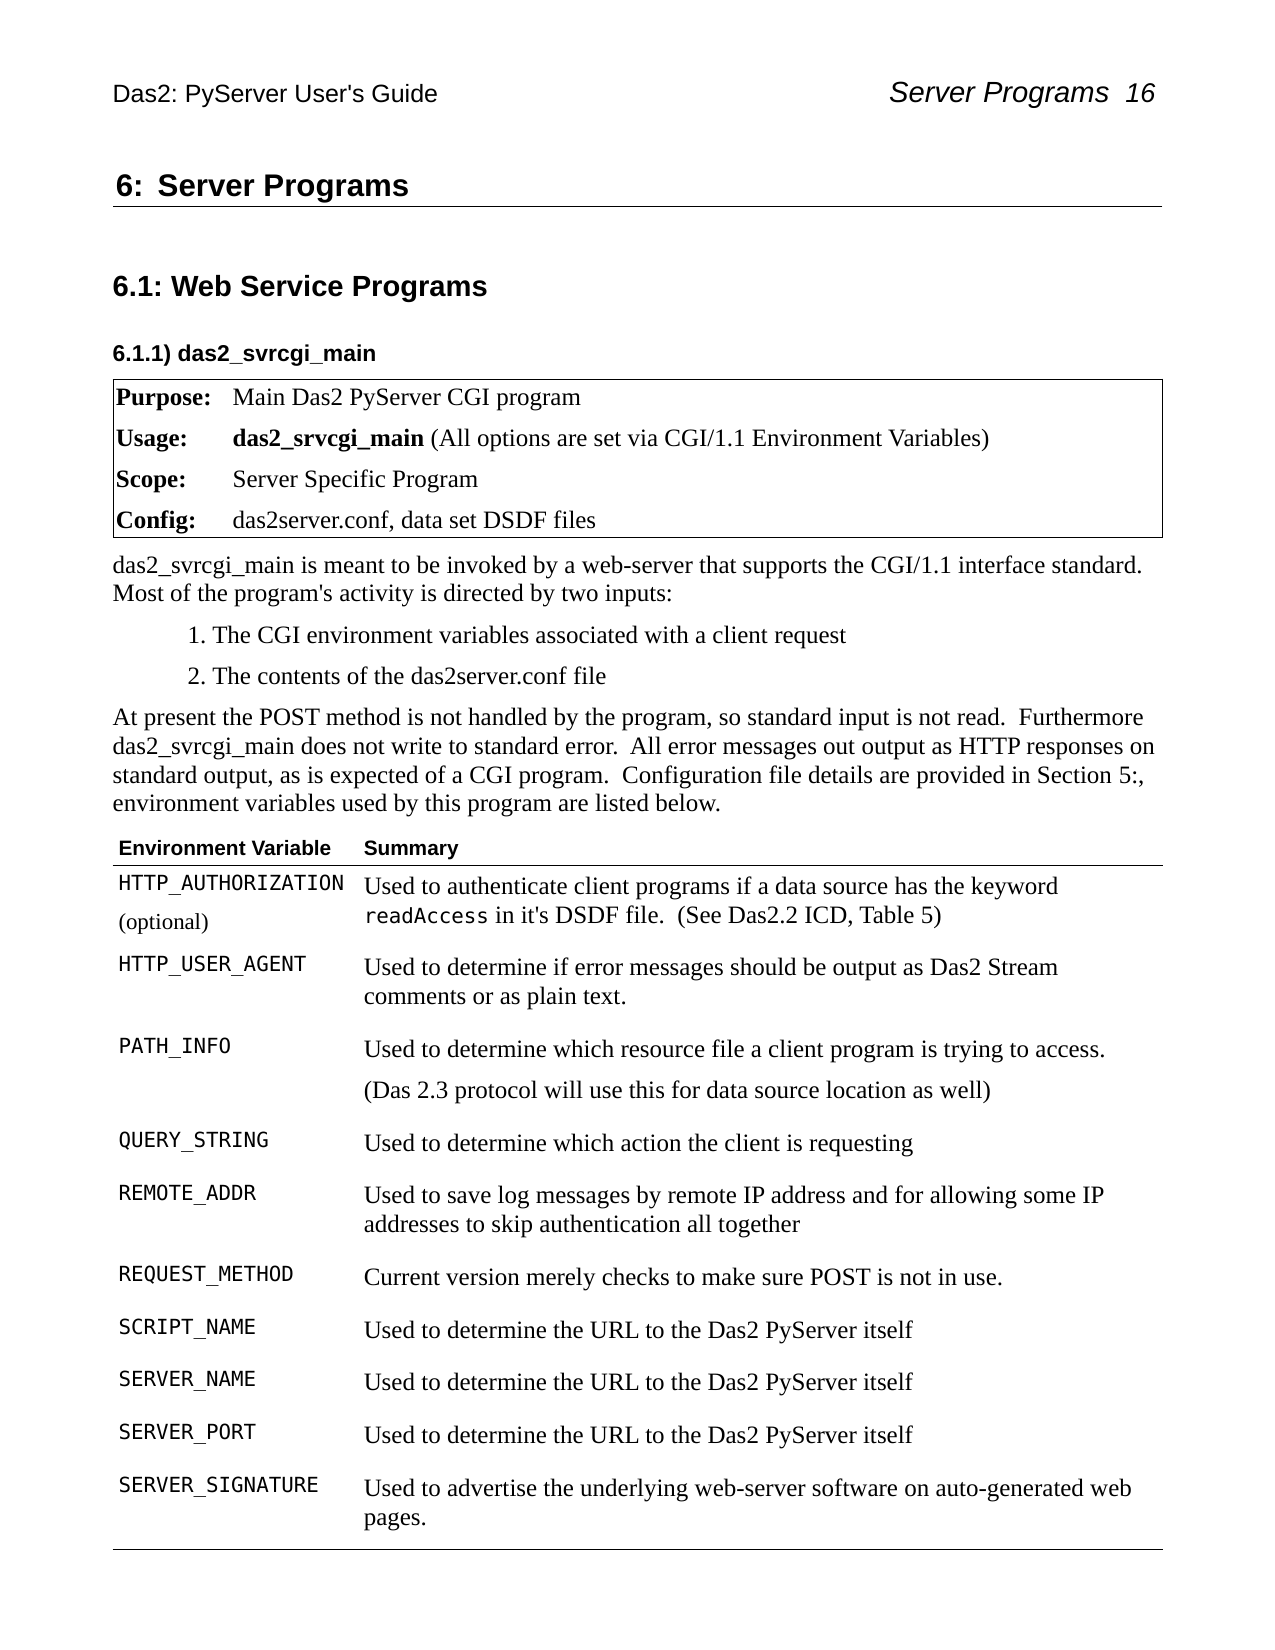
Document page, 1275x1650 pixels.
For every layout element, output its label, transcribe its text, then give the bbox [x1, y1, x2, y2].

subtitle Server Programs [112, 164, 1162, 206]
table_cell PATH_INFO [113, 1028, 358, 1122]
table_cell Used to save log messages by remote IP address and for allowing some IP addresses to skip authentication all together [358, 1175, 1162, 1256]
table_cell SERVER_PORT [113, 1415, 358, 1467]
table_cell Used to determine the URL to the Das2 PyServer itself [358, 1362, 1162, 1414]
table_cell Used to determine which resource file a client program is trying to access. (Das 2.3 protocol will use this for data source location as well) [358, 1028, 1162, 1122]
table_cell SCRIPT_NAME [113, 1309, 358, 1362]
table_cell Used to authenticate client programs if a data source has the keyword readAccess in it's DSDF file. (See Das2.2 ICD, Table 5) [358, 866, 1162, 947]
text 1. The CGI environment variables associated with a client request [187, 620, 1162, 648]
table_cell Used to determine the URL to the Das2 PyServer itself [358, 1415, 1162, 1467]
table_cell HTTP_USER_AGENT [113, 947, 358, 1028]
table_header Summary [358, 830, 1162, 865]
table_header Environment Variable [113, 830, 358, 865]
table_cell Used to advertise the underlying web-server software on auto-generated web pages. [358, 1467, 1162, 1549]
table_cell Used to determine which action the client is requesting [358, 1122, 1162, 1175]
text At present the POST method is not handled by the program, so standard input is not read. Furthermore das2_svrcgi_main does not write to standard error. All error messages out output as HTTP responses on standard output, as is expected of a CGI program. Configuration file details are provided in Section 5, environment variables used by this program are listed below. [112, 702, 1162, 817]
text 2. The contents of the das2server.conf file [187, 661, 1162, 690]
table_cell SERVER_NAME [113, 1362, 358, 1414]
table_cell HTTP_AUTHORIZATION (optional) [113, 866, 358, 947]
text Config: das2server.conf, data set DSDF files [114, 502, 1162, 537]
table_cell QUERY_STRING [113, 1122, 358, 1175]
text Purpose: Main Das2 PyServer CGI program [114, 380, 1162, 410]
text Scope: Server Specific Program [114, 461, 1162, 493]
subtitle Web Service Programs [112, 269, 1162, 302]
text das2_svrcgi_main is meant to be invoked by a web-server that supports the CGI/1.1 interface standard. Most of the program's activity is directed by two inputs: [112, 550, 1162, 607]
table_cell REMOTE_ADDR [113, 1175, 358, 1256]
table_cell SERVER_SIGNATURE [113, 1467, 358, 1549]
table_cell Current version merely checks to make sure POST is not in use. [358, 1256, 1162, 1309]
subtitle das2_svrcgi_main [112, 340, 1162, 366]
table_cell REQUEST_METHOD [113, 1256, 358, 1309]
text Usage: das2_srvcgi_main (All options are set via CGI/1.1 Environment Variables) [114, 420, 1162, 452]
table_cell Used to determine if error messages should be output as Das2 Stream comments or as plain text. [358, 947, 1162, 1028]
table_cell Used to determine the URL to the Das2 PyServer itself [358, 1309, 1162, 1362]
